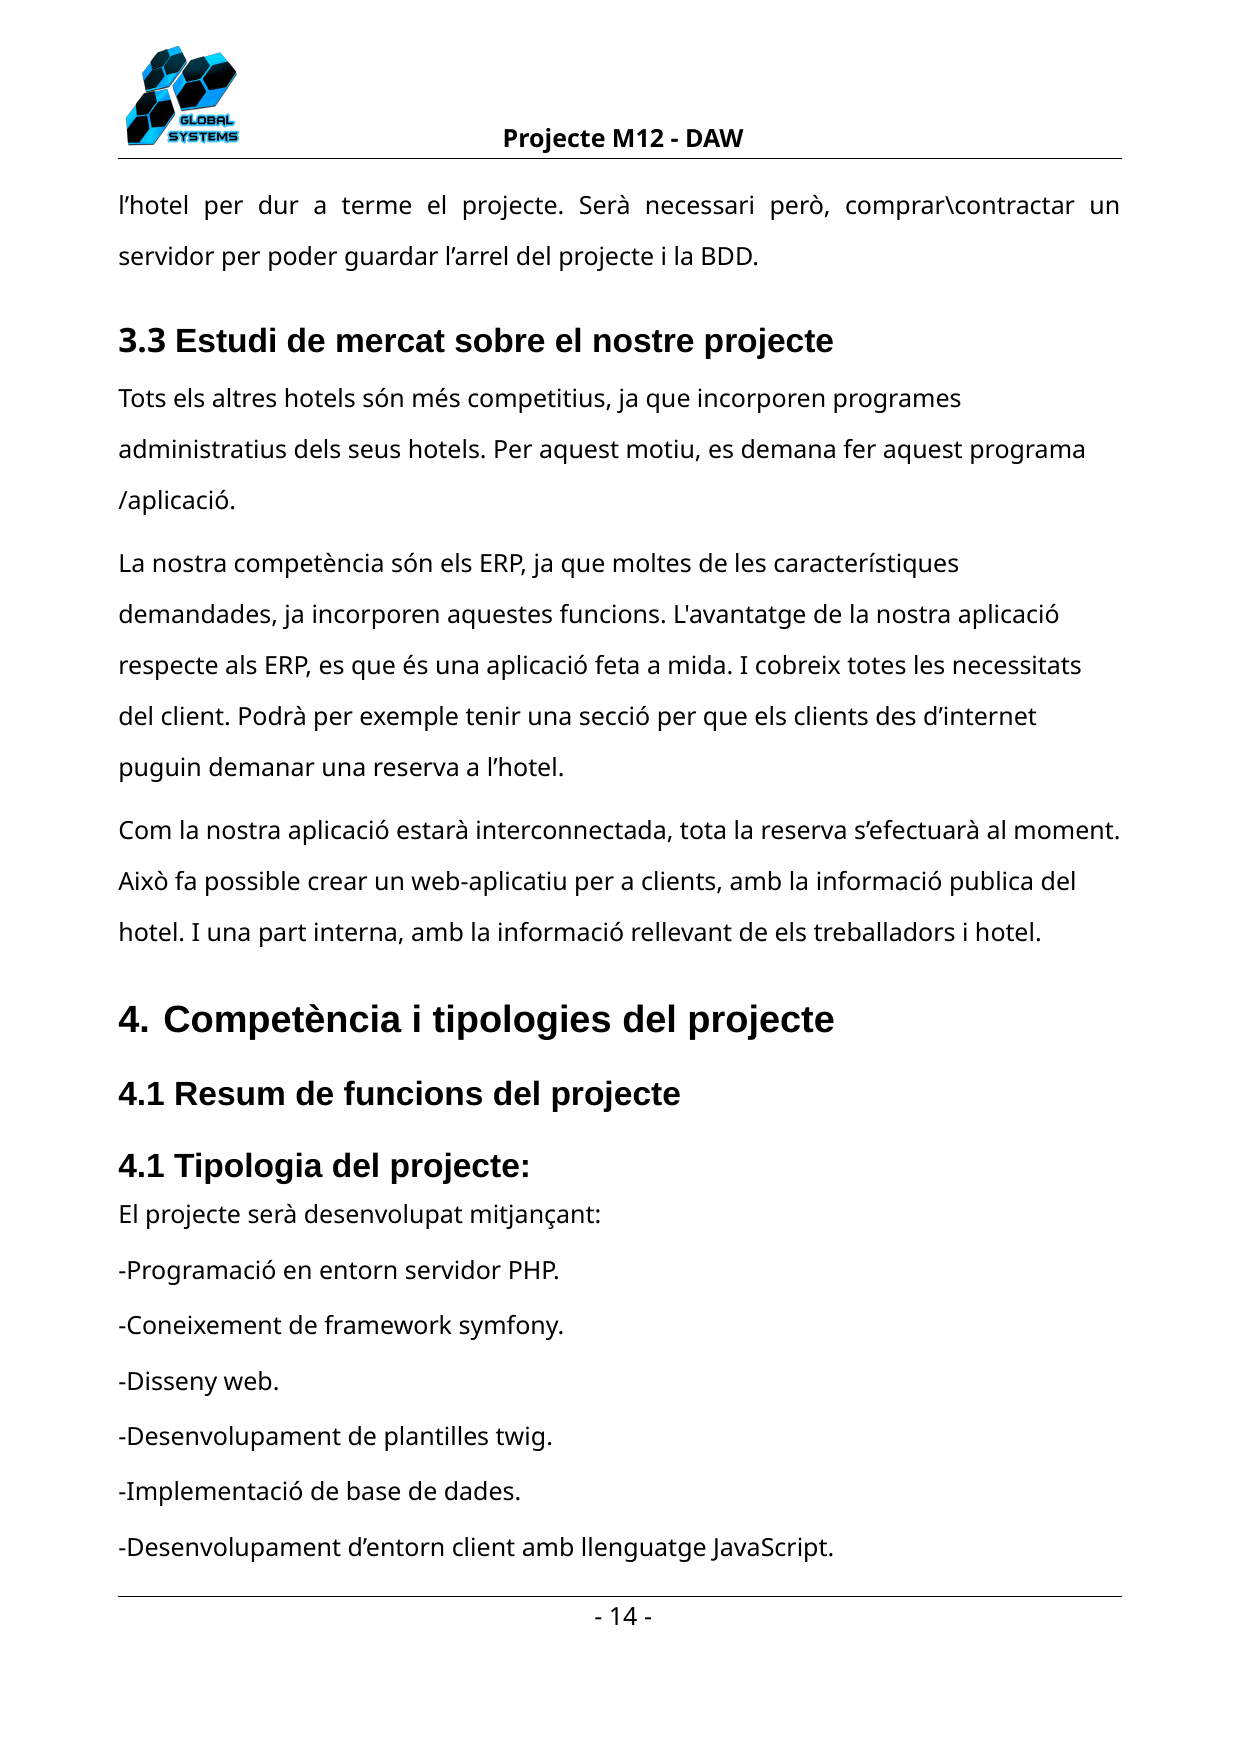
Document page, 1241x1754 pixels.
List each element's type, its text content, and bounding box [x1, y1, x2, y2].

picture [121, 20, 243, 165]
text l’hotel per dur a terme el projecte. Serà necessari però, comprar\contractar un servidor per poder guardar l’arrel del projecte i la BDD. [118, 188, 1122, 273]
subtitle Competència i tipologies del projecte [118, 997, 1122, 1040]
text -Coneixement de framework symfony. [118, 1308, 1122, 1342]
text -Implementació de base de dades. [118, 1474, 1122, 1508]
text -Desenvolupament de plantilles twig. [118, 1418, 1122, 1453]
text Com la nostra aplicació estarà interconnectada, tota la reserva s’efectuarà al moment. Això fa possible crear un web-aplicatiu per a clients, amb la informació publica del hotel. I una part interna, amb la informació rellevant de els treballadors i hotel. [118, 813, 1122, 949]
subtitle 3.3 Estudi de mercat sobre el nostre projecte [118, 316, 1122, 362]
subtitle 4.1 Tipologia del projecte: [118, 1146, 1122, 1184]
subtitle 4.1 Resum de funcions del projecte [118, 1074, 1122, 1112]
text El projecte serà desenvolupat mitjançant: [118, 1197, 1122, 1231]
text -Programació en entorn servidor PHP. [118, 1252, 1122, 1286]
text -Desenvolupament d’entorn client amb llenguatge JavaScript. [118, 1529, 1122, 1563]
text -Disseny web. [118, 1363, 1122, 1397]
text La nostra competència són els ERP, ja que moltes de les característiques demandades, ja incorporen aquestes funcions. L'avantatge de la nostra aplicació respecte als ERP, es que és una aplicació feta a mida. I cobreix totes les necessitats del client. Podrà per exemple tenir una secció per que els clients des d’internet puguin demanar una reserva a l’hotel. [118, 546, 1122, 784]
text Tots els altres hotels són més competitius, ja que incorporen programes administratius dels seus hotels. Per aquest motiu, es demana fer aquest programa /aplicació. [118, 381, 1122, 517]
